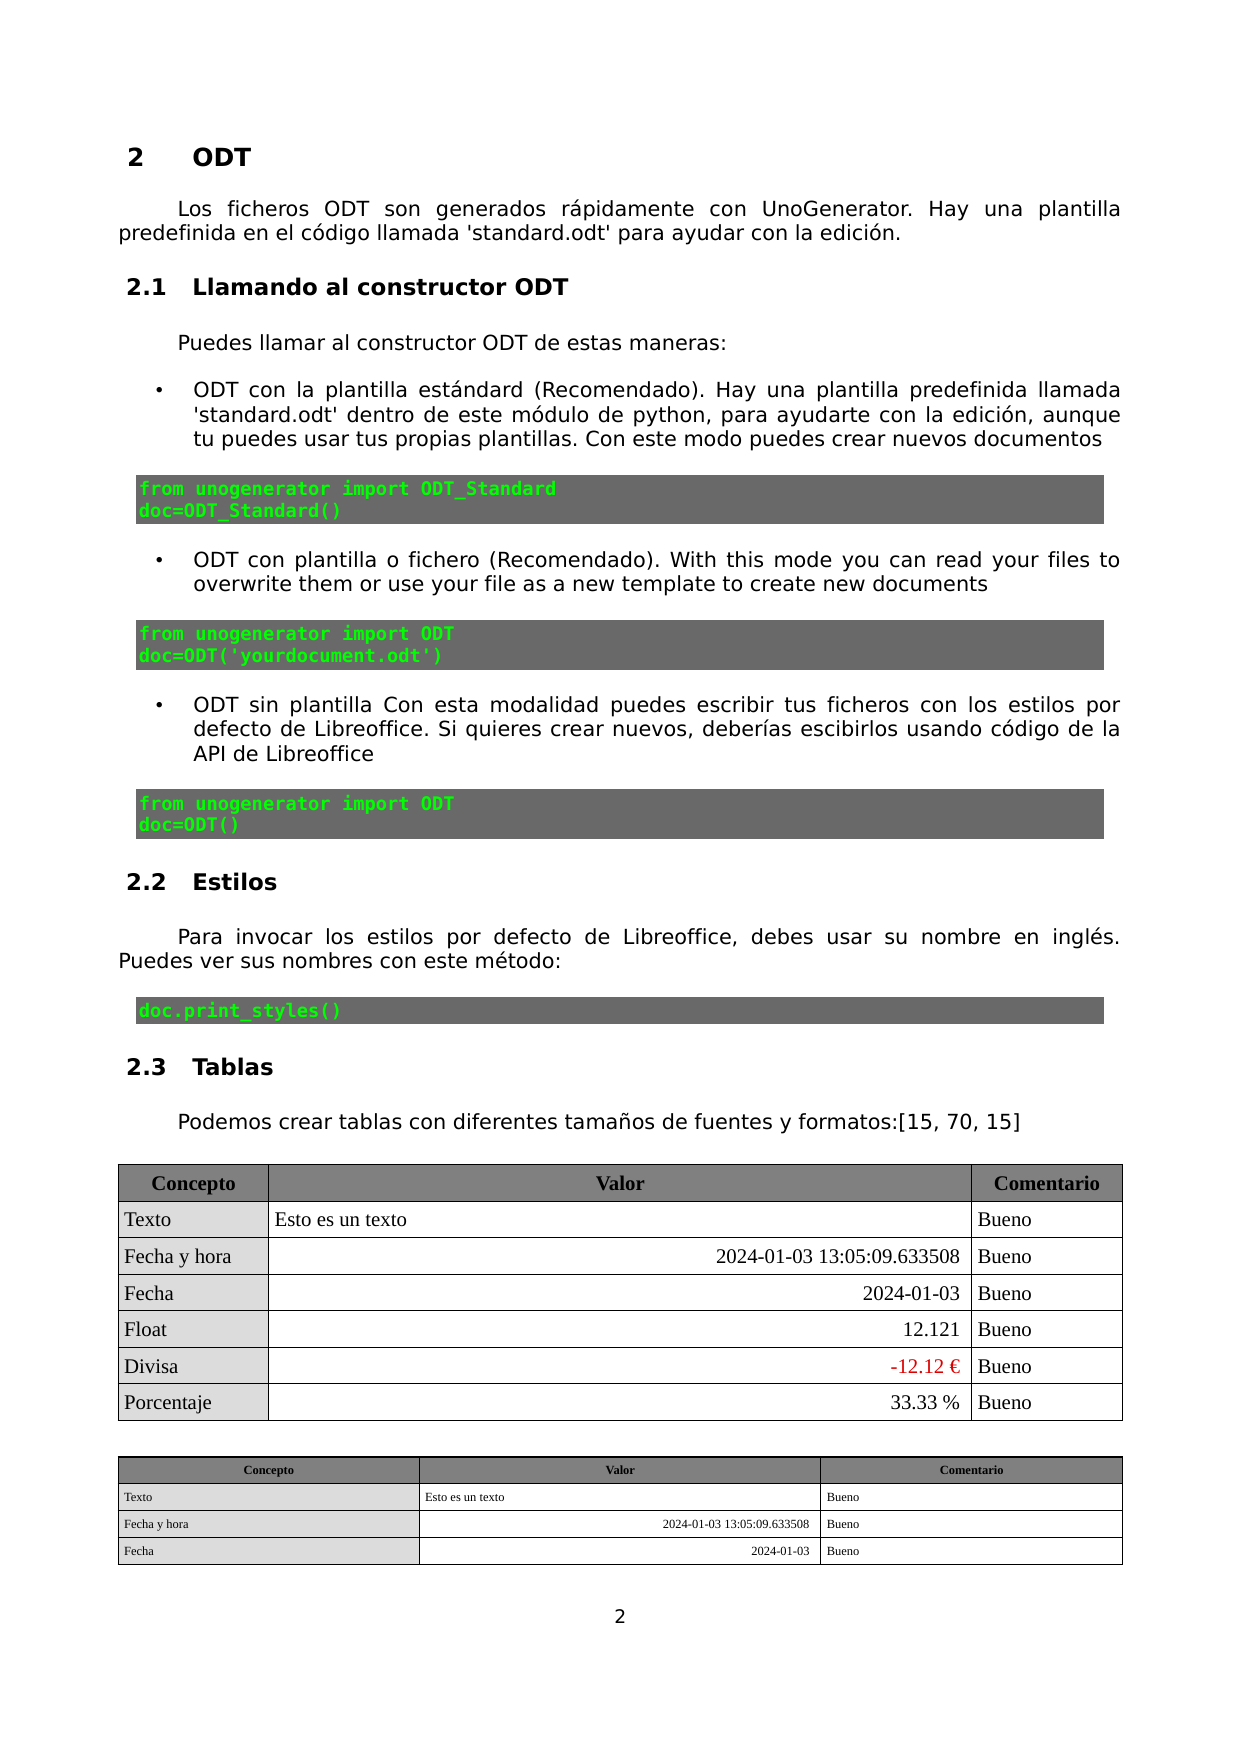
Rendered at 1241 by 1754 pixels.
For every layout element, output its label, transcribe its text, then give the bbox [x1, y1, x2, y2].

table_cell Esto es un texto [420, 1484, 820, 1510]
table_cell Esto es un texto [269, 1202, 971, 1237]
table_cell Texto [119, 1484, 419, 1510]
table_header Valor [269, 1165, 971, 1201]
table_cell 2024-01-03 [269, 1275, 971, 1310]
table_cell Divisa [119, 1348, 268, 1383]
table_cell 33.33 % [269, 1384, 971, 1420]
list ODT con plantilla o fichero (Recomendado). With this mode you can read your files to overwrite them or use your file as a new template to create new documents [156, 548, 1122, 597]
table_cell Bueno [972, 1202, 1122, 1237]
table_cell Bueno [821, 1484, 1122, 1510]
table_cell Fecha y hora [119, 1238, 268, 1274]
table_header Concepto [119, 1458, 419, 1483]
table_cell Bueno [972, 1275, 1122, 1310]
table_header Comentario [972, 1165, 1122, 1201]
subtitle Tablas [118, 1054, 1122, 1081]
text from unogenerator import ODT doc=ODT('yourdocument.odt') [136, 620, 1104, 670]
table_header Comentario [821, 1458, 1122, 1483]
table_cell Fecha y hora [119, 1511, 419, 1537]
subtitle ODT [118, 143, 1122, 172]
table_cell Bueno [821, 1538, 1122, 1564]
text Puedes llamar al constructor ODT de estas maneras: [118, 331, 1122, 355]
table_header Concepto [119, 1165, 268, 1201]
table_header Valor [420, 1458, 820, 1483]
table_cell 2024-01-03 [420, 1538, 820, 1564]
list ODT con la plantilla estándard (Recomendado). Hay una plantilla predefinida llamada 'standard.odt' dentro de este módulo de python, para ayudarte con la edición, aunque tu puedes usar tus propias plantillas. Con este modo puedes crear nuevos documentos [156, 378, 1122, 451]
table_cell 12.121 [269, 1311, 971, 1347]
table_cell Fecha [119, 1275, 268, 1310]
subtitle Llamando al constructor ODT [118, 274, 1122, 301]
text from unogenerator import ODT_Standard doc=ODT_Standard() [136, 475, 1104, 524]
list ODT sin plantilla Con esta modalidad puedes escribir tus ficheros con los estilos por defecto de Libreoffice. Si quieres crear nuevos, deberías escibirlos usando código de la API de Libreoffice [156, 693, 1122, 766]
table_cell Bueno [972, 1348, 1122, 1383]
table_cell Float [119, 1311, 268, 1347]
table_cell 2024-01-03 13:05:09.633508 [420, 1511, 820, 1537]
table_cell -12.12 € [269, 1348, 971, 1383]
table_cell Texto [119, 1202, 268, 1237]
table_cell Porcentaje [119, 1384, 268, 1420]
text Podemos crear tablas con diferentes tamaños de fuentes y formatos:[15, 70, 15] [118, 1110, 1122, 1134]
text Para invocar los estilos por defecto de Libreoffice, debes usar su nombre en inglés. Puedes ver sus nombres con este método: [118, 925, 1122, 973]
table_cell Fecha [119, 1538, 419, 1564]
text doc.print_styles() [136, 997, 1104, 1024]
text Los ficheros ODT son generados rápidamente con UnoGenerator. Hay una plantilla predefinida en el código llamada 'standard.odt' para ayudar con la edición. [118, 197, 1122, 245]
table_cell Bueno [972, 1384, 1122, 1420]
table_cell 2024-01-03 13:05:09.633508 [269, 1238, 971, 1274]
subtitle Estilos [118, 869, 1122, 895]
table_cell Bueno [821, 1511, 1122, 1537]
table_cell Bueno [972, 1311, 1122, 1347]
table_cell Bueno [972, 1238, 1122, 1274]
text from unogenerator import ODT doc=ODT() [136, 789, 1104, 839]
